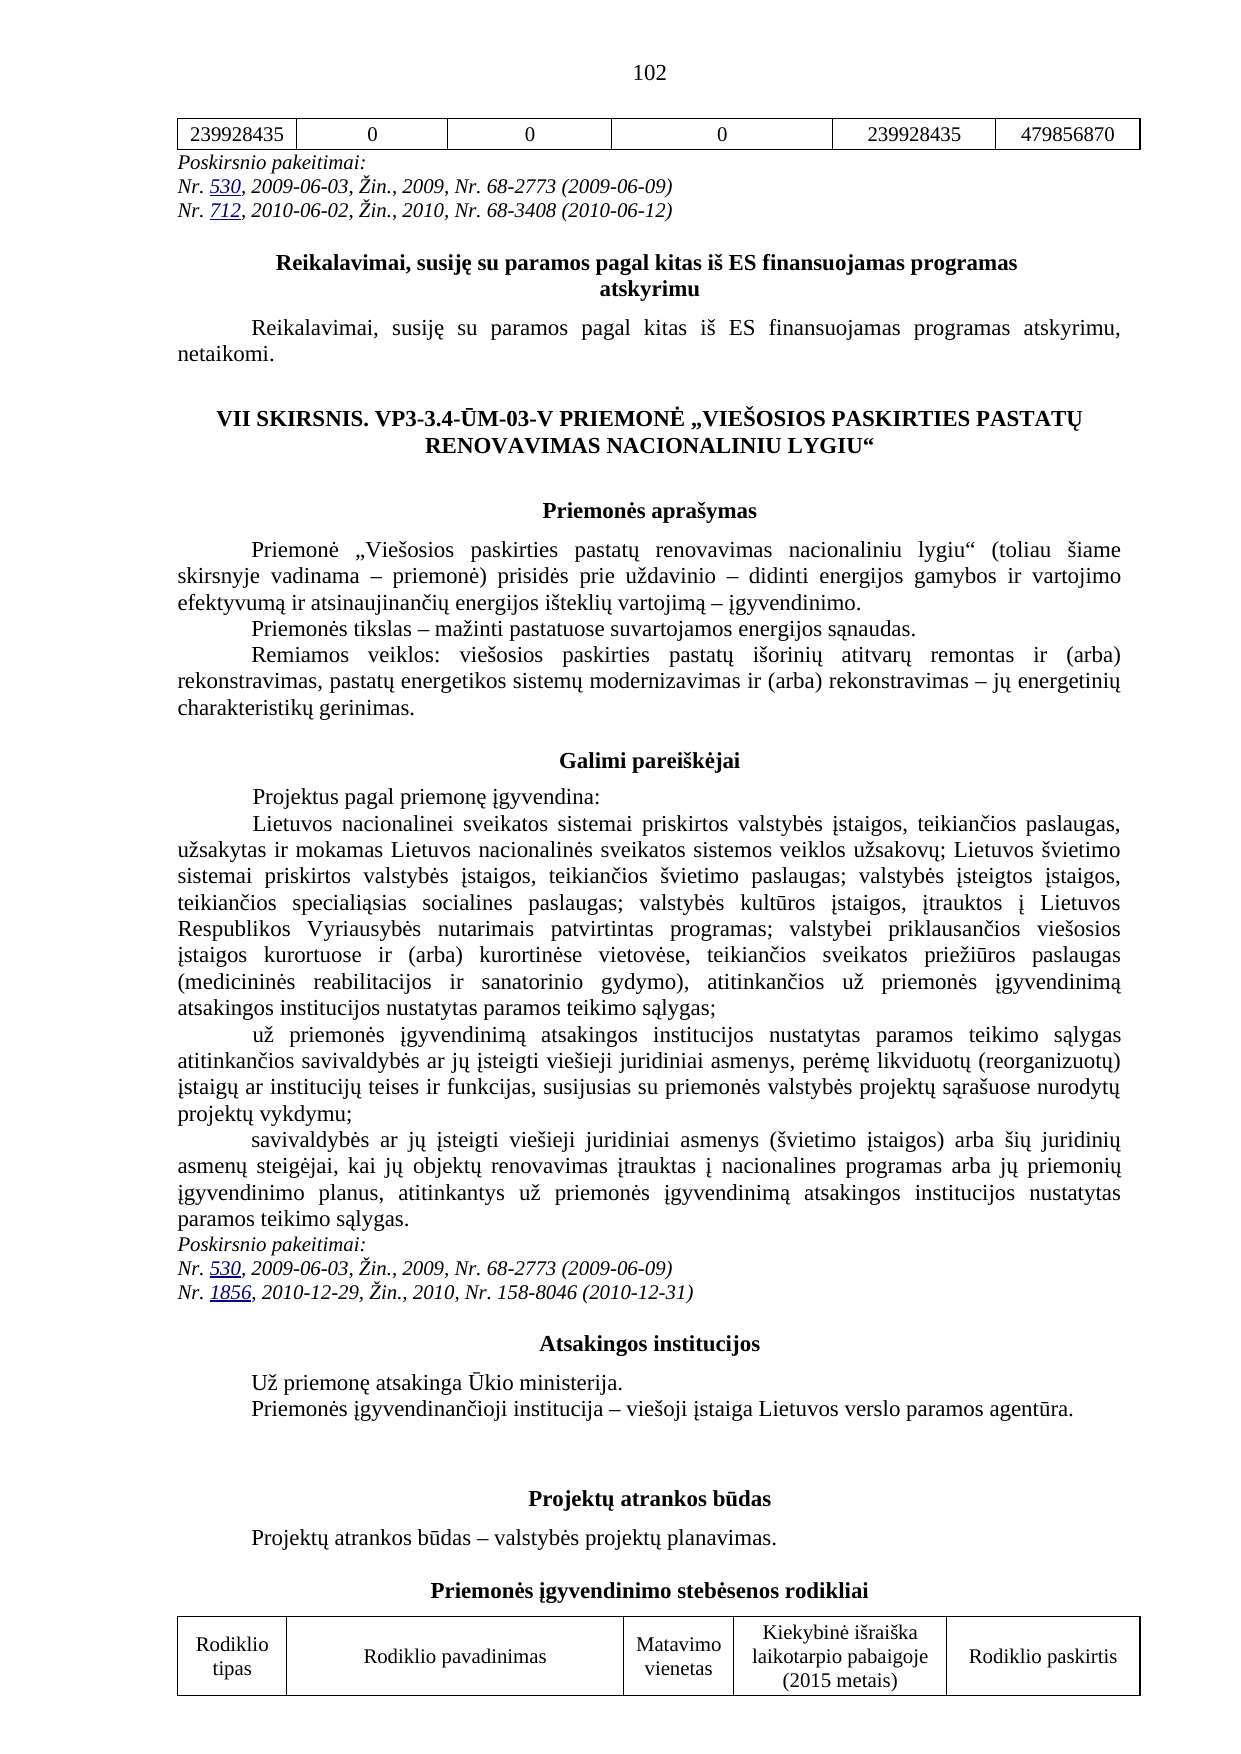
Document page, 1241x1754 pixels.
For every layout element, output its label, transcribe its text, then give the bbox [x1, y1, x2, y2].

table_header Rodiklio paskirtis [947, 1617, 1139, 1695]
text Priemonės aprašymas [177, 497, 1122, 523]
table_cell 0 [297, 119, 447, 149]
table_cell 239928435 [178, 119, 296, 149]
text savivaldybės ar jų įsteigti viešieji juridiniai asmenys (švietimo įstaigos) arba šių juridinių asmenų steigėjai, kai jų objektų renovavimas įtrauktas į nacionalines programas arba jų priemonių įgyvendinimo planus, atitinkantys už priemonės įgyvendinimą atsakingos institucijos nustatytas paramos teikimo sąlygas. [177, 1126, 1122, 1231]
text Reikalavimai, susiję su paramos pagal kitas iš ES finansuojamas programas atskyrimu, netaikomi. [177, 314, 1122, 367]
text Priemonės tikslas – mažinti pastatuose suvartojamos energijos sąnaudas. [177, 615, 1122, 641]
text Projektų atrankos būdas [177, 1485, 1122, 1512]
text Priemonė „Viešosios paskirties pastatų renovavimas nacionaliniu lygiu“ (toliau šiame skirsnyje vadinama – priemonė) prisidės prie uždavinio – didinti energijos gamybos ir vartojimo efektyvumą ir atsinaujinančių energijos išteklių vartojimą – įgyvendinimo. [177, 536, 1122, 615]
text Priemonės įgyvendinimo stebėsenos rodikliai [177, 1577, 1122, 1603]
table_cell 0 [612, 119, 832, 149]
table_header Rodiklio tipas [178, 1617, 286, 1695]
text VII SKIRSNIS. VP3-3.4-ŪM-03-V PRIEMONĖ „VIEŠOSIOS PASKIRTIES PASTATŲ RENOVAVIMAS NACIONALINIU LYGIU“ [177, 405, 1122, 458]
text Projektų atrankos būdas – valstybės projektų planavimas. [177, 1524, 1122, 1551]
table_cell 239928435 [833, 119, 995, 149]
text Lietuvos nacionalinei sveikatos sistemai priskirtos valstybės įstaigos, teikiančios paslaugas, užsakytas ir mokamas Lietuvos nacionalinės sveikatos sistemos veiklos užsakovų; Lietuvos švietimo sistemai priskirtos valstybės įstaigos, teikiančios švietimo paslaugas; valstybės įsteigtos įstaigos, teikiančios specialiąsias socialines paslaugas; valstybės kultūros įstaigos, įtrauktos į Lietuvos Respublikos Vyriausybės nutarimais patvirtintas programas; valstybei priklausančios viešosios įstaigos kurortuose ir (arba) kurortinėse vietovėse, teikiančios sveikatos priežiūros paslaugas (medicininės reabilitacijos ir sanatorinio gydymo), atitinkančios už priemonės įgyvendinimą atsakingos institucijos nustatytas paramos teikimo sąlygas; [177, 810, 1122, 1021]
text Reikalavimai, susiję su paramos pagal kitas iš ES finansuojamas programas atskyrimu [177, 249, 1122, 301]
text Nr. 530, 2009-06-03, Žin., 2009, Nr. 68-2773 (2009-06-09) [177, 1256, 1122, 1279]
text Galimi pareiškėjai [177, 747, 1122, 773]
text Poskirsnio pakeitimai: [177, 150, 1122, 174]
text Atsakingos institucijos [177, 1330, 1122, 1356]
table_header Matavimo vienetas [624, 1617, 733, 1695]
text Poskirsnio pakeitimai: [177, 1231, 1122, 1256]
text Priemonės įgyvendinančioji institucija – viešoji įstaiga Lietuvos verslo paramos agentūra. [177, 1395, 1122, 1422]
text Nr. 530, 2009-06-03, Žin., 2009, Nr. 68-2773 (2009-06-09) [177, 174, 1122, 198]
text Remiamos veiklos: viešosios paskirties pastatų išorinių atitvarų remontas ir (arba) rekonstravimas, pastatų energetikos sistemų modernizavimas ir (arba) rekonstravimas – jų energetinių charakteristikų gerinimas. [177, 641, 1122, 720]
table_cell 479856870 [996, 119, 1139, 149]
text Už priemonę atsakinga Ūkio ministerija. [177, 1369, 1122, 1395]
text Nr. 712, 2010-06-02, Žin., 2010, Nr. 68-3408 (2010-06-12) [177, 198, 1122, 222]
table_header Rodiklio pavadinimas [287, 1617, 623, 1695]
text už priemonės įgyvendinimą atsakingos institucijos nustatytas paramos teikimo sąlygas atitinkančios savivaldybės ar jų įsteigti viešieji juridiniai asmenys, perėmę likviduotų (reorganizuotų) įstaigų ar institucijų teises ir funkcijas, susijusias su priemonės valstybės projektų sąrašuose nurodytų projektų vykdymu; [177, 1021, 1122, 1126]
text Projektus pagal priemonę įgyvendina: [177, 783, 1122, 810]
table_header Kiekybinė išraiška laikotarpio pabaigoje (2015 metais) [734, 1617, 946, 1695]
table_cell 0 [448, 119, 611, 149]
text Nr. 1856, 2010-12-29, Žin., 2010, Nr. 158-8046 (2010-12-31) [177, 1279, 1122, 1304]
